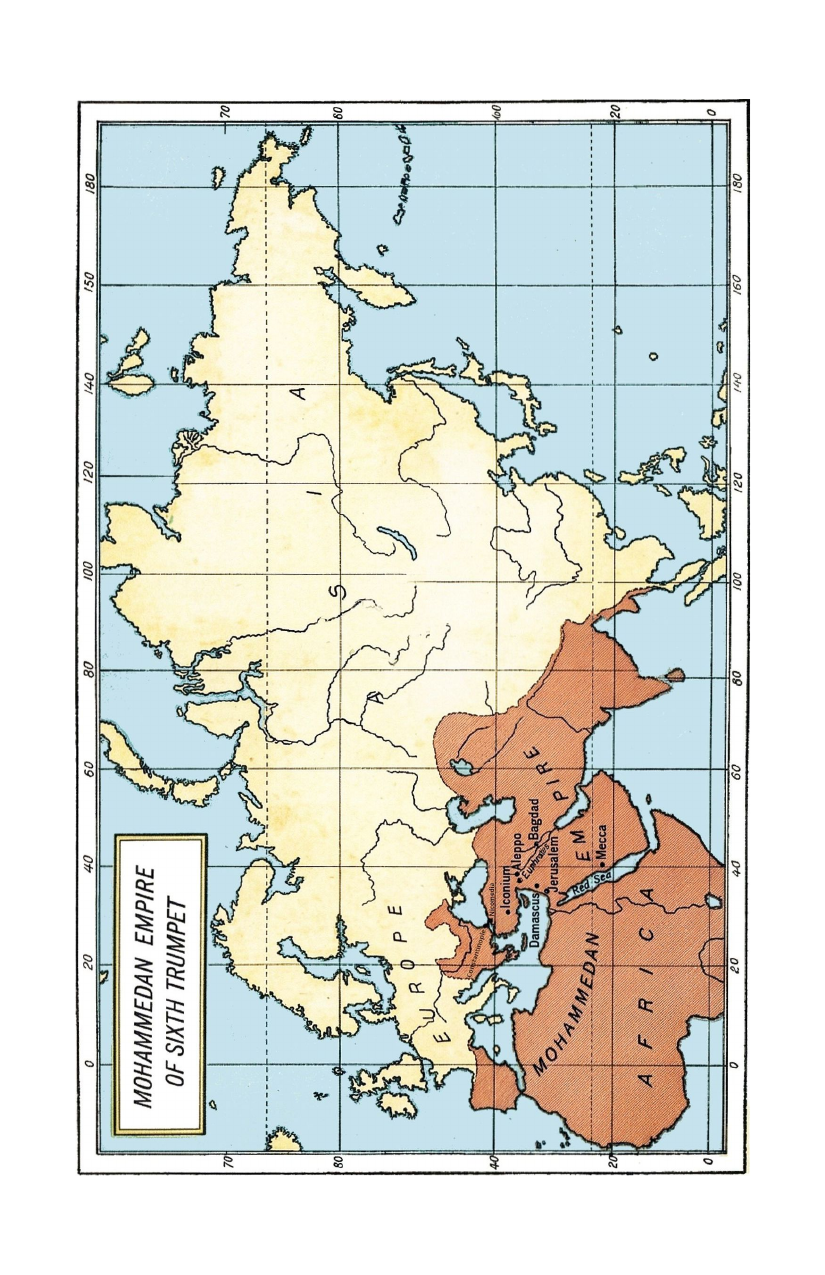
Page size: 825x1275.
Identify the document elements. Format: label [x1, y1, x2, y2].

picture [75, 99, 750, 1176]
